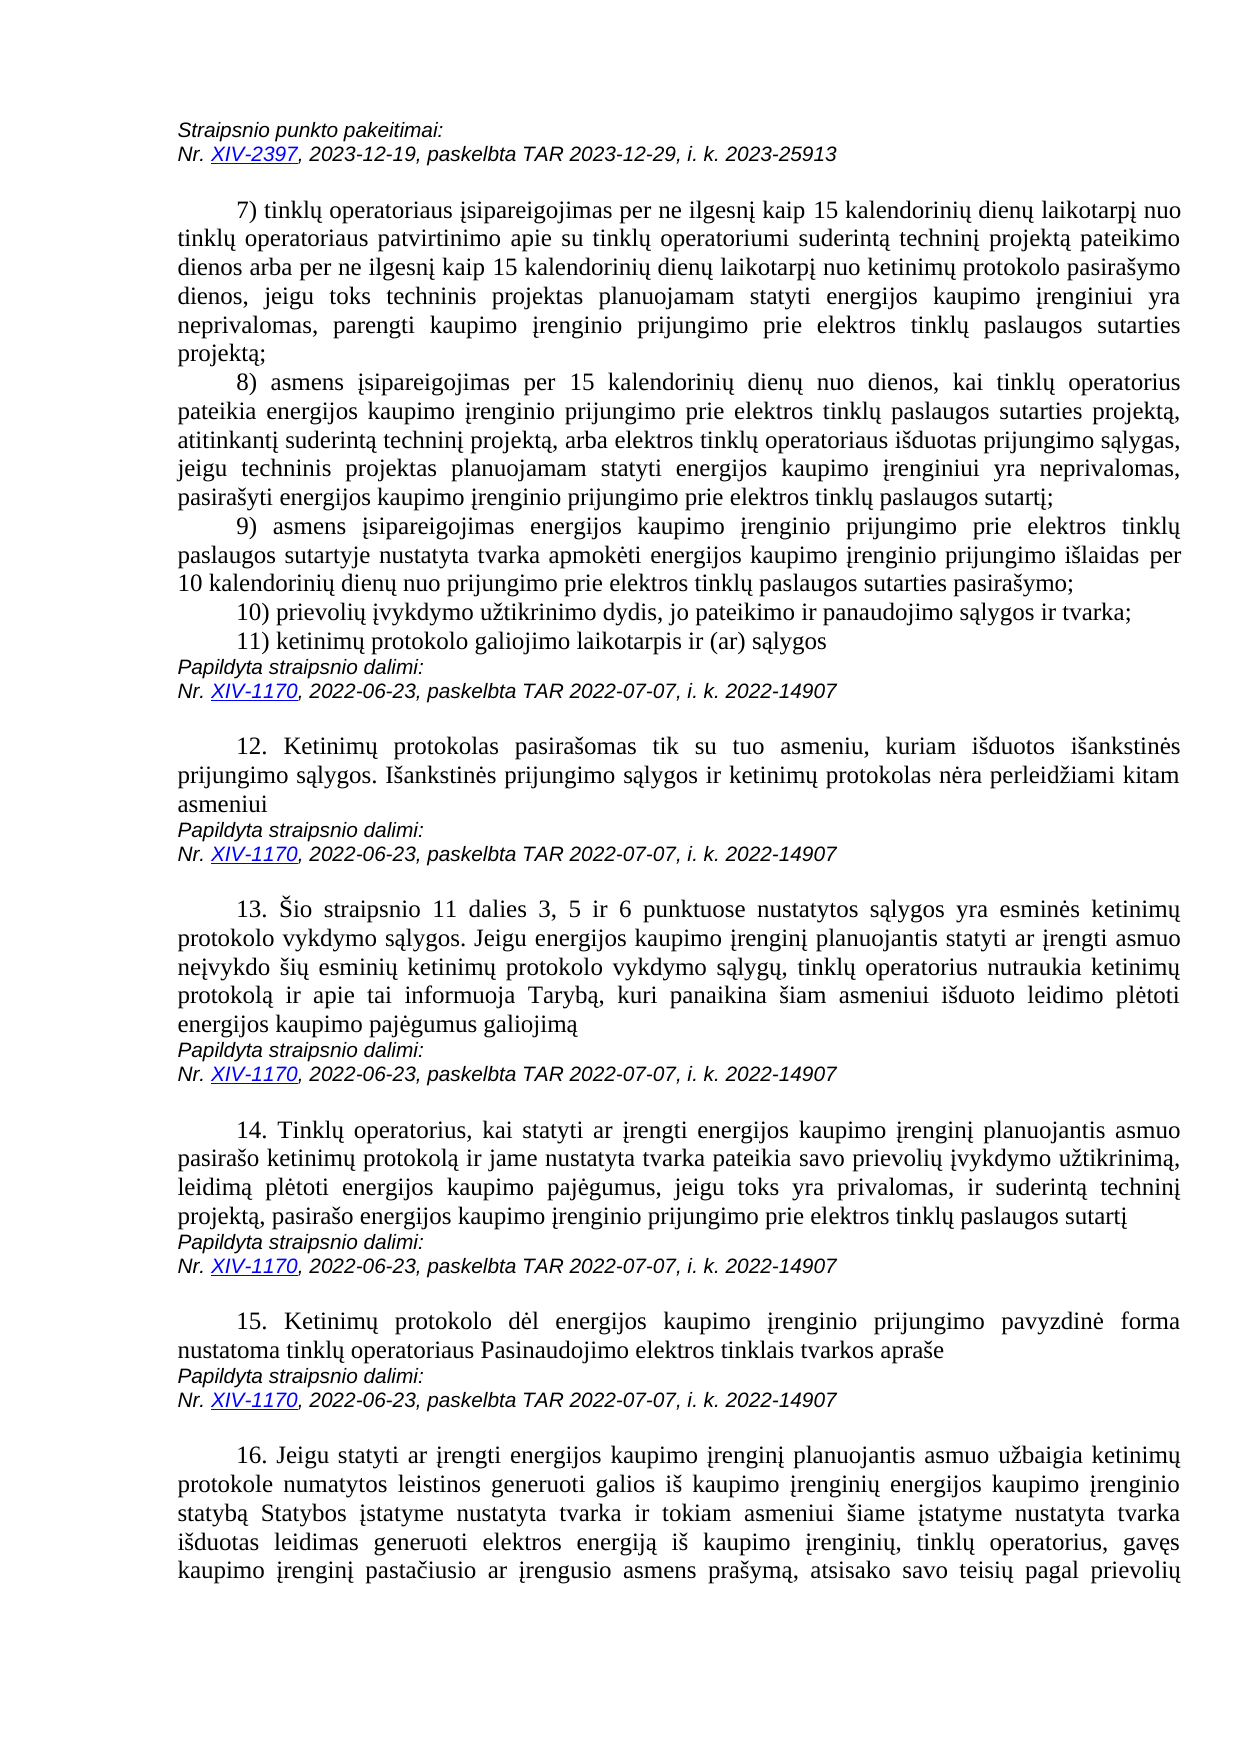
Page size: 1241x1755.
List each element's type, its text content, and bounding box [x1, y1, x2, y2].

text Nr. XIV-1170, 2022-06-23, paskelbta TAR 2022-07-07, i. k. 2022-14907 [177, 842, 1181, 866]
text Papildyta straipsnio dalimi: [177, 1230, 1181, 1254]
text 10) prievolių įvykdymo užtikrinimo dydis, jo pateikimo ir panaudojimo sąlygos ir tvarka; [177, 597, 1181, 626]
text Nr. XIV-2397, 2023-12-19, paskelbta TAR 2023-12-29, i. k. 2023-25913 [177, 142, 1181, 166]
text Papildyta straipsnio dalimi: [177, 1038, 1181, 1062]
text 16. Jeigu statyti ar įrengti energijos kaupimo įrenginį planuojantis asmuo užbaigia ketinimų protokole numatytos leistinos generuoti galios iš kaupimo įrenginių energijos kaupimo įrenginio statybą Statybos įstatyme nustatyta tvarka ir tokiam asmeniui šiame įstatyme nustatyta tvarka išduotas leidimas generuoti elektros energiją iš kaupimo įrenginių, tinklų operatorius, gavęs kaupimo įrenginį pastačiusio ar įrengusio asmens prašymą, atsisako savo teisių pagal prievolių [177, 1441, 1181, 1584]
text 12. Ketinimų protokolas pasirašomas tik su tuo asmeniu, kuriam išduotos išankstinės prijungimo sąlygos. Išankstinės prijungimo sąlygos ir ketinimų protokolas nėra perleidžiami kitam asmeniui [177, 731, 1181, 818]
text Papildyta straipsnio dalimi: [177, 1364, 1181, 1388]
text 7) tinklų operatoriaus įsipareigojimas per ne ilgesnį kaip 15 kalendorinių dienų laikotarpį nuo tinklų operatoriaus patvirtinimo apie su tinklų operatoriumi suderintą techninį projektą pateikimo dienos arba per ne ilgesnį kaip 15 kalendorinių dienų laikotarpį nuo ketinimų protokolo pasirašymo dienos, jeigu toks techninis projektas planuojamam statyti energijos kaupimo įrenginiui yra neprivalomas, parengti kaupimo įrenginio prijungimo prie elektros tinklų paslaugos sutarties projektą; [177, 195, 1181, 367]
text 9) asmens įsipareigojimas energijos kaupimo įrenginio prijungimo prie elektros tinklų paslaugos sutartyje nustatyta tvarka apmokėti energijos kaupimo įrenginio prijungimo išlaidas per 10 kalendorinių dienų nuo prijungimo prie elektros tinklų paslaugos sutarties pasirašymo; [177, 511, 1181, 597]
text Nr. XIV-1170, 2022-06-23, paskelbta TAR 2022-07-07, i. k. 2022-14907 [177, 679, 1181, 703]
text Papildyta straipsnio dalimi: [177, 818, 1181, 842]
text 8) asmens įsipareigojimas per 15 kalendorinių dienų nuo dienos, kai tinklų operatorius pateikia energijos kaupimo įrenginio prijungimo prie elektros tinklų paslaugos sutarties projektą, atitinkantį suderintą techninį projektą, arba elektros tinklų operatoriaus išduotas prijungimo sąlygas, jeigu techninis projektas planuojamam statyti energijos kaupimo įrenginiui yra neprivalomas, pasirašyti energijos kaupimo įrenginio prijungimo prie elektros tinklų paslaugos sutartį; [177, 367, 1181, 511]
text 15. Ketinimų protokolo dėl energijos kaupimo įrenginio prijungimo pavyzdinė forma nustatoma tinklų operatoriaus Pasinaudojimo elektros tinklais tvarkos apraše [177, 1306, 1181, 1364]
text Nr. XIV-1170, 2022-06-23, paskelbta TAR 2022-07-07, i. k. 2022-14907 [177, 1254, 1181, 1278]
text Straipsnio punkto pakeitimai: [177, 118, 1181, 142]
text Nr. XIV-1170, 2022-06-23, paskelbta TAR 2022-07-07, i. k. 2022-14907 [177, 1062, 1181, 1086]
text Papildyta straipsnio dalimi: [177, 655, 1181, 679]
text 11) ketinimų protokolo galiojimo laikotarpis ir (ar) sąlygos [177, 626, 1181, 655]
text 13. Šio straipsnio 11 dalies 3, 5 ir 6 punktuose nustatytos sąlygos yra esminės ketinimų protokolo vykdymo sąlygos. Jeigu energijos kaupimo įrenginį planuojantis statyti ar įrengti asmuo neįvykdo šių esminių ketinimų protokolo vykdymo sąlygų, tinklų operatorius nutraukia ketinimų protokolą ir apie tai informuoja Tarybą, kuri panaikina šiam asmeniui išduoto leidimo plėtoti energijos kaupimo pajėgumus galiojimą [177, 894, 1181, 1038]
text Nr. XIV-1170, 2022-06-23, paskelbta TAR 2022-07-07, i. k. 2022-14907 [177, 1388, 1181, 1412]
text 14. Tinklų operatorius, kai statyti ar įrengti energijos kaupimo įrenginį planuojantis asmuo pasirašo ketinimų protokolą ir jame nustatyta tvarka pateikia savo prievolių įvykdymo užtikrinimą, leidimą plėtoti energijos kaupimo pajėgumus, jeigu toks yra privalomas, ir suderintą techninį projektą, pasirašo energijos kaupimo įrenginio prijungimo prie elektros tinklų paslaugos sutartį [177, 1115, 1181, 1230]
